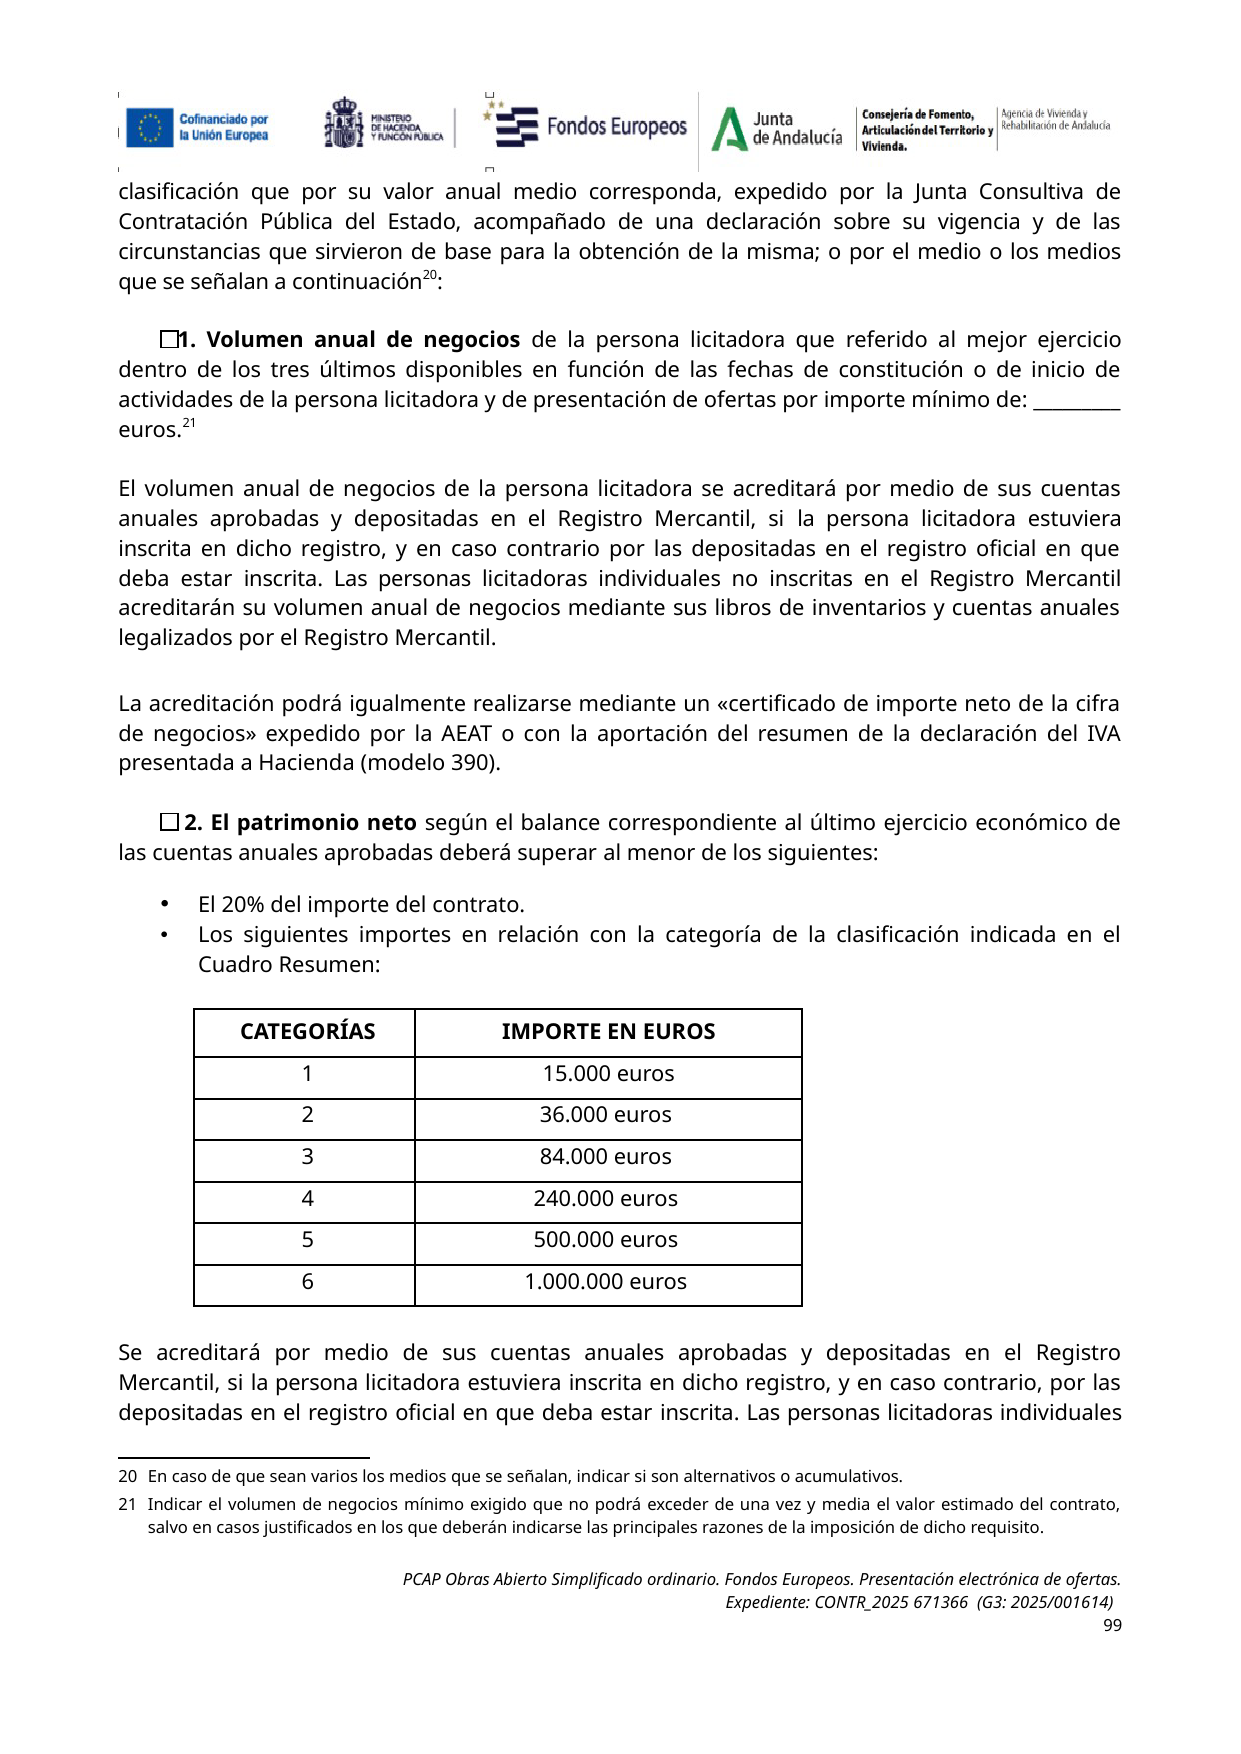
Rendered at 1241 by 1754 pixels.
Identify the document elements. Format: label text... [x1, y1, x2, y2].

text Se acreditará por medio de sus cuentas anuales aprobadas y depositadas en el Registro Mercantil, si la persona licitadora estuviera inscrita en dicho registro, y en caso contrario, por las depositadas en el registro oficial en que deba estar inscrita. Las personas licitadoras individuales [118, 1337, 1122, 1426]
list Los siguientes importes en relación con la categoría de la clasificación indicada en el Cuadro Resumen: [160, 919, 1122, 978]
table_cell 500.000 euros [416, 1224, 801, 1264]
table_cell 1 [195, 1058, 414, 1097]
table_cell 36.000 euros [416, 1100, 801, 1139]
table_header IMPORTE EN EUROS [416, 1010, 801, 1056]
table_cell 240.000 euros [416, 1183, 801, 1222]
table_cell 15.000 euros [416, 1058, 801, 1097]
text 1. Volumen anual de negocios de la persona licitadora que referido al mejor ejercicio dentro de los tres últimos disponibles en función de las fechas de constitución o de inicio de actividades de la persona licitadora y de presentación de ofertas por importe mínimo de: _________ euros. [118, 324, 1122, 443]
table_header CATEGORÍAS [195, 1010, 414, 1056]
text La acreditación podrá igualmente realizarse mediante un «certificado de importe neto de la cifra de negocios» expedido por la AEAT o con la aportación del resumen de la declaración del IVA presentada a Hacienda (modelo 390). [118, 688, 1122, 777]
table_cell 4 [195, 1183, 414, 1222]
text El volumen anual de negocios de la persona licitadora se acreditará por medio de sus cuentas anuales aprobadas y depositadas en el Registro Mercantil, si la persona licitadora estuviera inscrita en dicho registro, y en caso contrario por las depositadas en el registro oficial en que deba estar inscrita. Las personas licitadoras individuales no inscritas en el Registro Mercantil acreditarán su volumen anual de negocios mediante sus libros de inventarios y cuentas anuales legalizados por el Registro Mercantil. [118, 473, 1122, 652]
text clasificación que por su valor anual medio corresponda, expedido por la Junta Consultiva de Contratación Pública del Estado, acompañado de una declaración sobre su vigencia y de las circunstancias que sirvieron de base para la obtención de la misma; o por el medio o los medios que se señalan a continuación: [118, 176, 1122, 296]
picture [118, 89, 1123, 172]
table_cell 2 [195, 1100, 414, 1139]
text En caso de que sean varios los medios que se señalan, indicar si son alternativos o acumulativos. [118, 1464, 1122, 1487]
text Indicar el volumen de negocios mínimo exigido que no podrá exceder de una vez y media el valor estimado del contrato, salvo en casos justificados en los que deberán indicarse las principales razones de la imposición de dicho requisito. [118, 1493, 1122, 1538]
table_cell 5 [195, 1224, 414, 1264]
text 2. El patrimonio neto según el balance correspondiente al último ejercicio económico de las cuentas anuales aprobadas deberá superar al menor de los siguientes: [118, 807, 1122, 866]
table_cell 1.000.000 euros [416, 1266, 801, 1305]
table_cell 3 [195, 1141, 414, 1181]
list El 20% del importe del contrato. [160, 889, 1122, 919]
table_cell 6 [195, 1266, 414, 1305]
table_cell 84.000 euros [416, 1141, 801, 1181]
